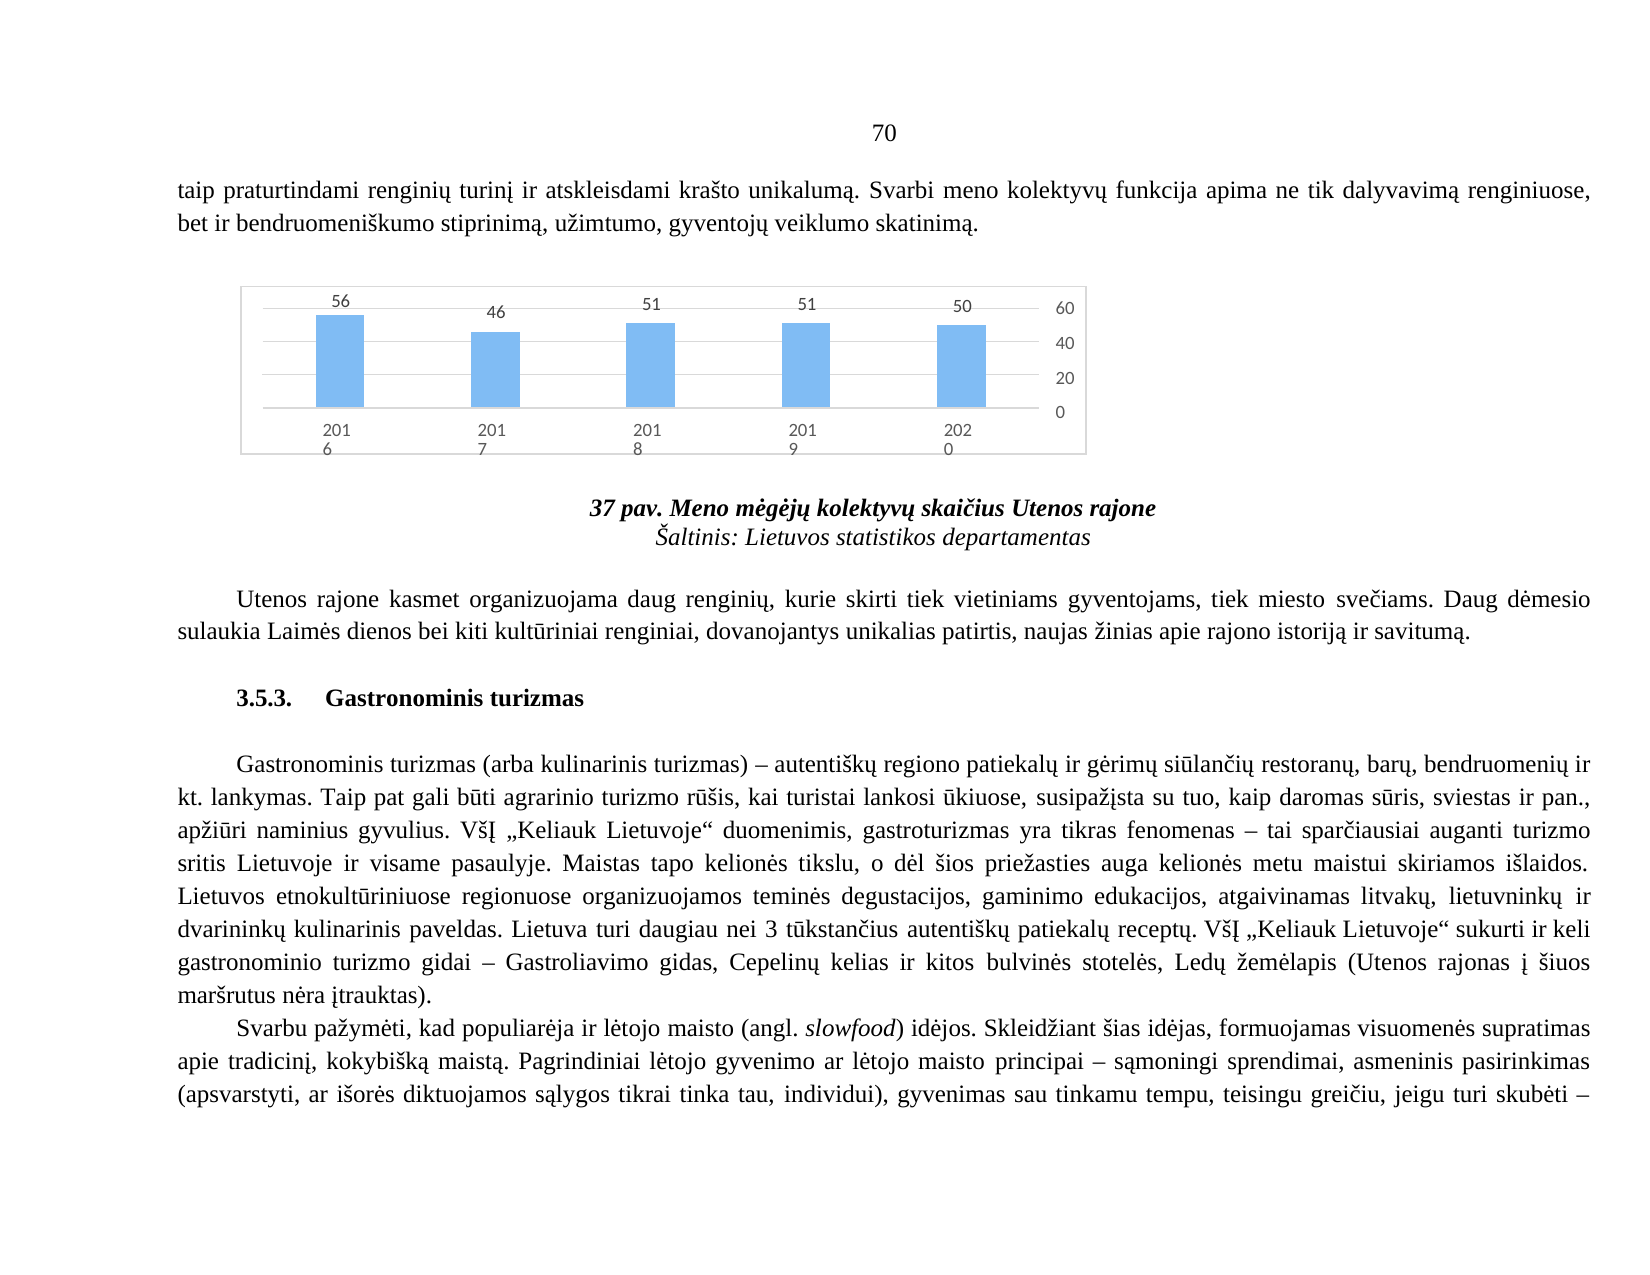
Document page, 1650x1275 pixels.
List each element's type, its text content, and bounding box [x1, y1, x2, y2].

text Šaltinis: Lietuvos statistikos departamentas [317, 522, 1431, 551]
text taip praturtindami renginių turinį ir atskleisdami krašto unikalumą. Svarbi meno kolektyvų funkcija apima ne tik dalyvavimą renginiuose, bet ir bendruomeniškumo stiprinimą, užimtumo, gyventojų veiklumo skatinimą. [177, 175, 1591, 237]
text Gastronominis turizmas (arba kulinarinis turizmas) – autentiškų regiono patiekalų ir gėrimų siūlančių restoranų, barų, bendruomenių ir kt. lankymas. Taip pat gali būti agrarinio turizmo rūšis, kai turistai lankosi ūkiuose, susipažįsta su tuo, kaip daromas sūris, sviestas ir pan., apžiūri naminius gyvulius. VšĮ „Keliauk Lietuvoje“ duomenimis, gastroturizmas yra tikras fenomenas – tai sparčiausiai auganti turizmo sritis Lietuvoje ir visame pasaulyje. Maistas tapo kelionės tikslu, o dėl šios priežasties auga kelionės metu maistui skiriamos išlaidos. Lietuvos etnokultūriniuose regionuose organizuojamos teminės degustacijos, gaminimo edukacijos, atgaivinamas litvakų, lietuvninkų ir dvarininkų kulinarinis paveldas. Lietuva turi daugiau nei 3 tūkstančius autentiškų patiekalų receptų. VšĮ „Keliauk Lietuvoje“ sukurti ir keli gastronominio turizmo gidai – Gastroliavimo gidas, Cepelinų kelias ir kitos bulvinės stotelės, Ledų žemėlapis (Utenos rajonas į šiuos maršrutus nėra įtrauktas). [177, 749, 1591, 1009]
text Utenos rajone kasmet organizuojama daug renginių, kurie skirti tiek vietiniams gyventojams, tiek miesto svečiams. Daug dėmesio sulaukia Laimės dienos bei kiti kultūriniai renginiai, dovanojantys unikalias patirtis, naujas žinias apie rajono istoriją ir savitumą. [177, 584, 1591, 645]
subtitle 3.5.3. Gastronominis turizmas [177, 683, 1591, 711]
text Svarbu pažymėti, kad populiarėja ir lėtojo maisto (angl. slowfood) idėjos. Skleidžiant šias idėjas, formuojamas visuomenės supratimas apie tradicinį, kokybišką maistą. Pagrindiniai lėtojo gyvenimo ar lėtojo maisto principai – sąmoningi sprendimai, asmeninis pasirinkimas (apsvarstyti, ar išorės diktuojamos sąlygos tikrai tinka tau, individui), gyvenimas sau tinkamu tempu, teisingu greičiu, jeigu turi skubėti – [177, 1013, 1591, 1108]
text 37 pav. Meno mėgėjų kolektyvų skaičius Utenos rajone [177, 493, 1571, 522]
